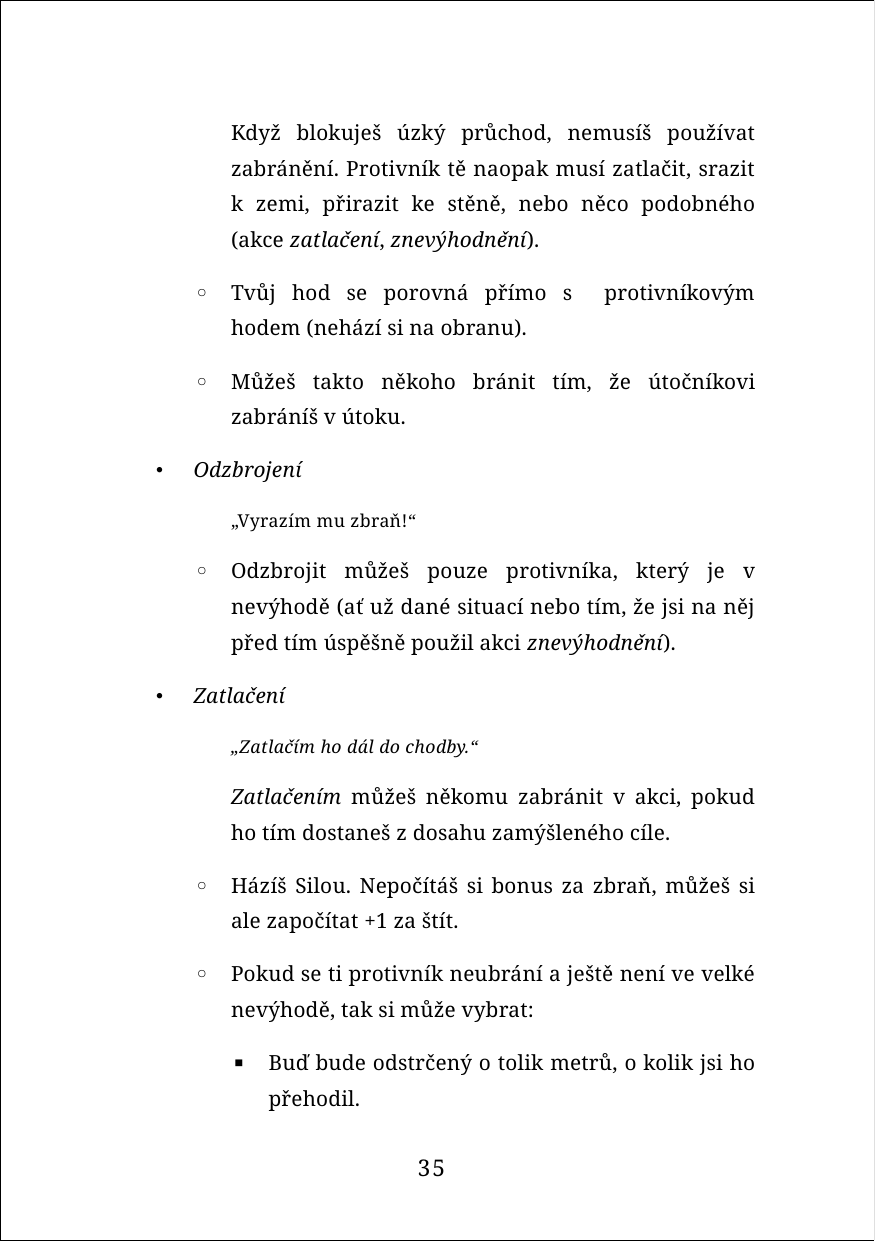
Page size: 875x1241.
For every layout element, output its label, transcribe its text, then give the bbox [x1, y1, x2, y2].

list Když blokuješ úzký průchod, nemusíš používat zabránění. Protivník tě naopak musí zatlačit, srazit k zemi, přirazit ke stěně, nebo něco podobného (akce zatlačení, znevýhodnění). [193, 118, 756, 253]
list „Zatlačím ho dál do chodby.“ [193, 734, 756, 758]
list Pokud se ti protivník neubrání a ještě není ve velké nevýhodě, tak si může vybrat: [193, 959, 756, 1023]
list Házíš Silou. Nepočítáš si bonus za zbraň, můžeš si ale započítat +1 za štít. [193, 871, 756, 935]
list Tvůj hod se porovná přímo s protivníkovým hodem (nehází si na obranu). [193, 278, 756, 342]
list Buď bude odstrčený o tolik metrů, o kolik jsi ho přehodil. [231, 1048, 756, 1112]
list Můžeš takto někoho bránit tím, že útočníkovi zabráníš v útoku. [193, 367, 756, 431]
list Zatlačení [156, 681, 756, 709]
list Zatlačením můžeš někomu zabránit v akci, pokud ho tím dostaneš z dosahu zamýšleného cíle. [193, 782, 756, 846]
list Odzbrojení [156, 456, 756, 484]
list „Vyrazím mu zbraň!“ [193, 509, 756, 533]
list Odzbrojit můžeš pouze protivníka, který je v nevýhodě (ať už dané situací nebo tím, že jsi na něj před tím úspěšně použil akci znevýhodnění). [193, 557, 756, 656]
